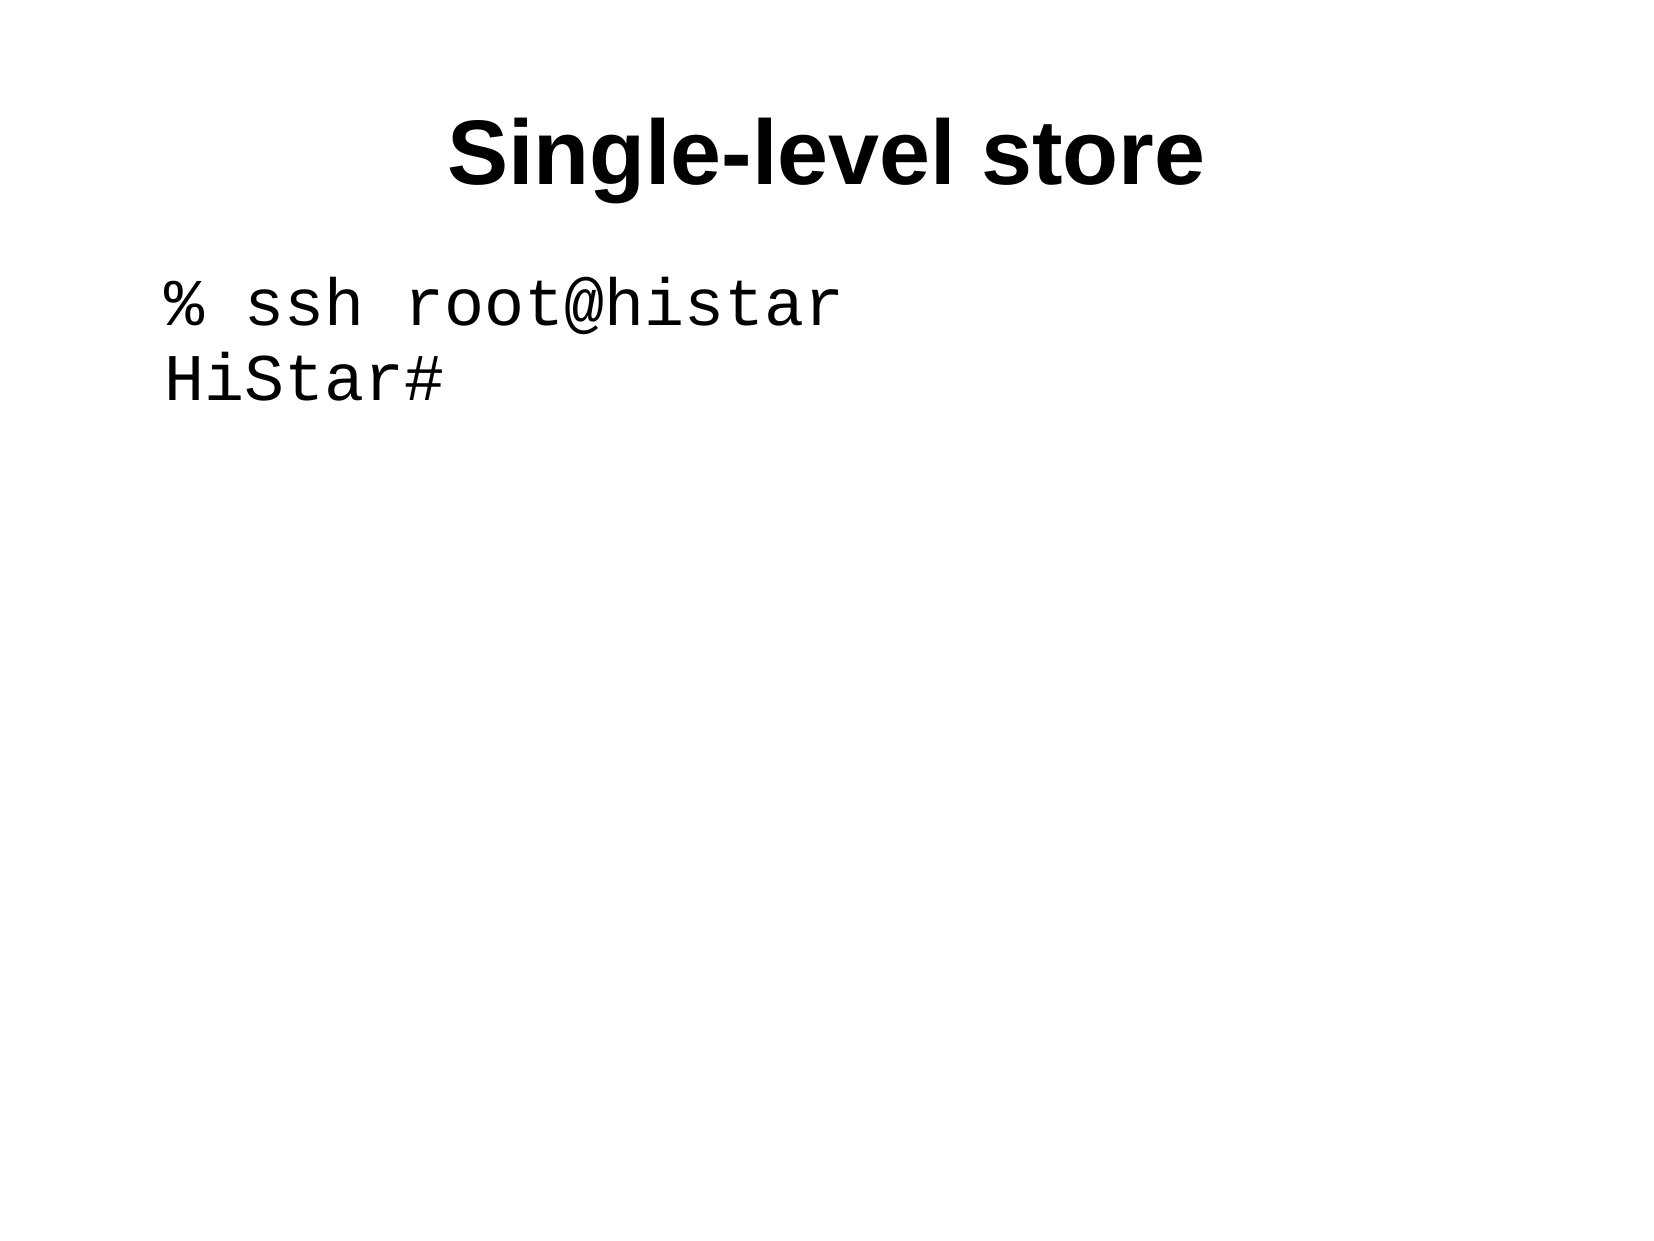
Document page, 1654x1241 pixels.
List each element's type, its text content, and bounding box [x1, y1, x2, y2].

text_box % ssh root@histar HiStar# [150, 262, 1538, 429]
title Single-level store [82, 49, 1571, 257]
